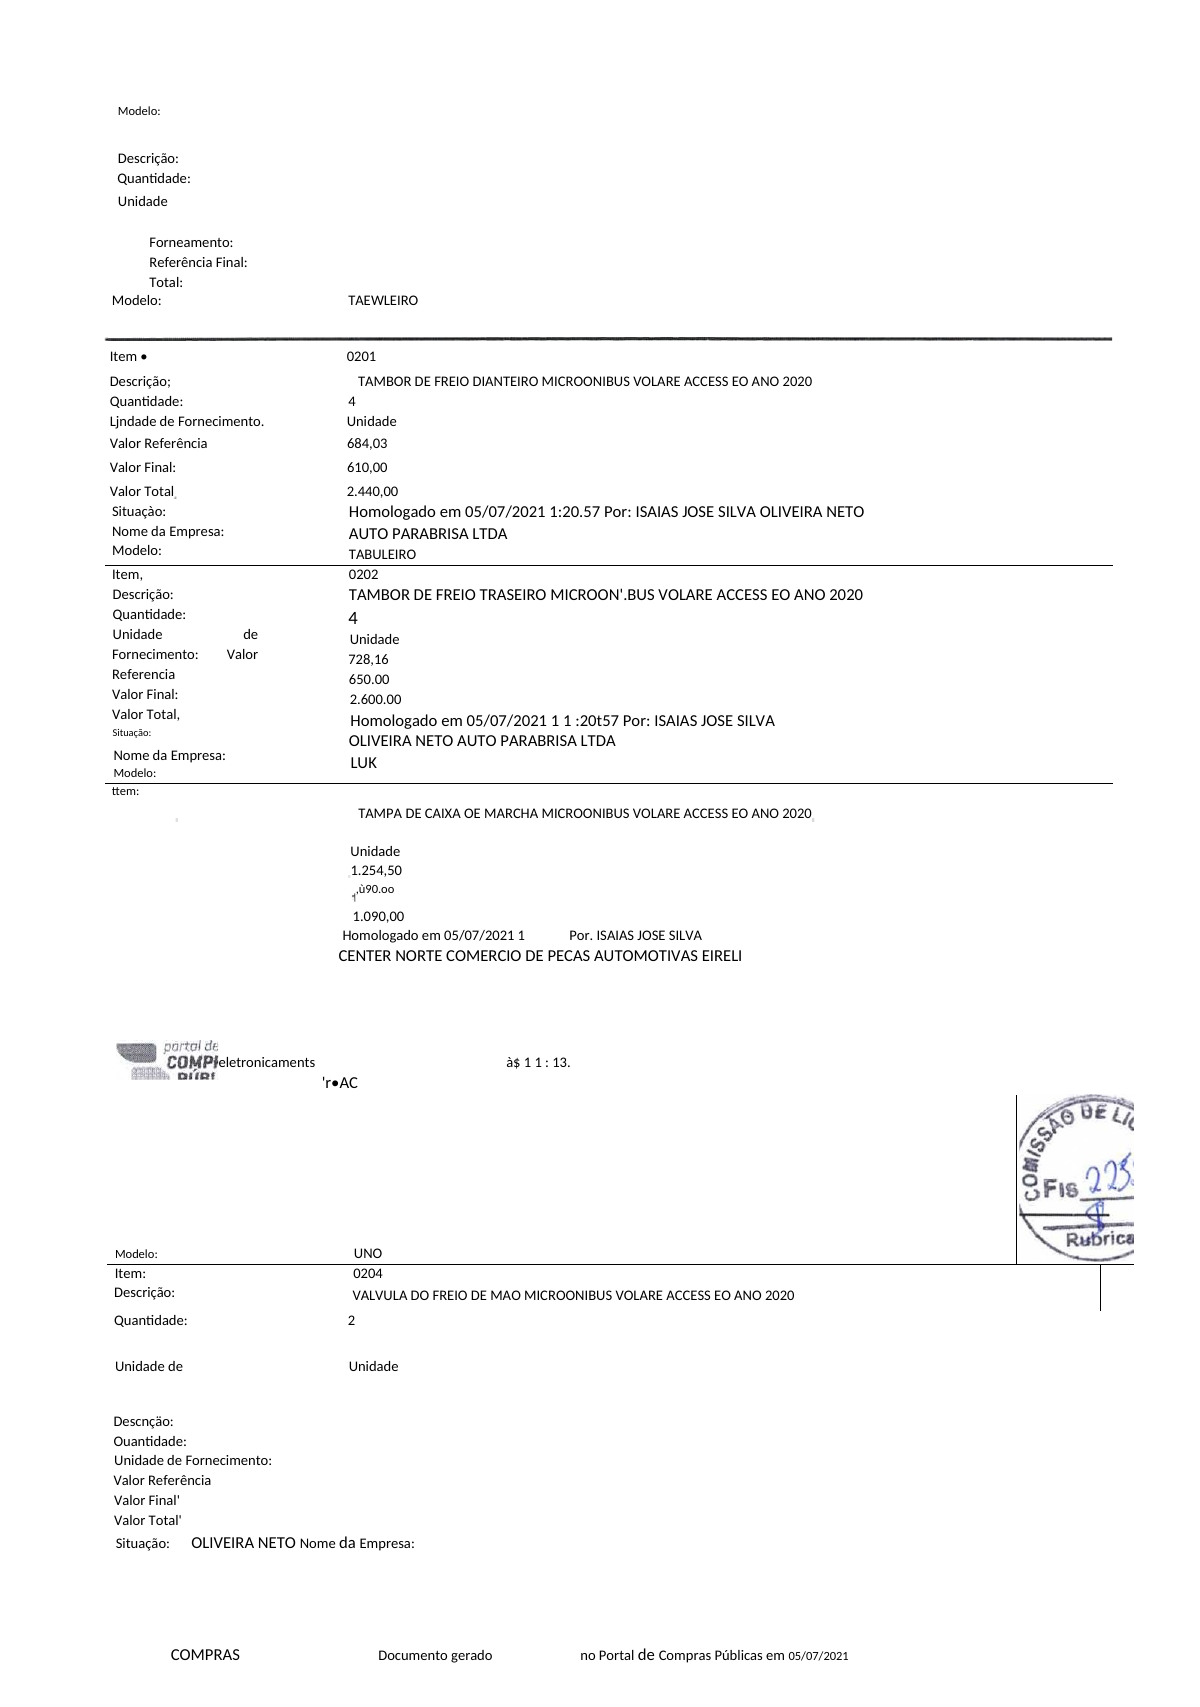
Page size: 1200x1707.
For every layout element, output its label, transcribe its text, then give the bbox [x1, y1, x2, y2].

text Homologado em 05/07/2021 1 Por. ISAIAS JOSE SILVA [109, 926, 925, 944]
table_cell Item, Descrição: Quantidade: Unidade de Fornecimento: Valor Referencia Valor Final: Valor Total, Situação: Nome da Empresa: Modelo: [105, 566, 348, 782]
table_cell [1100, 1311, 1134, 1357]
table_cell [107, 1311, 113, 1357]
table_header UNO [351, 1095, 1016, 1264]
table_cell [1016, 1265, 1072, 1311]
table_cell Modelo: [111, 291, 346, 337]
text Descrição; TAMBOR DE FREIO DIANTEIRO MICROONIBUS VOLARE ACCESS EO ANO 2020 [109, 372, 925, 390]
table_cell TAEWLEIRO [346, 291, 562, 337]
table_cell [563, 1311, 801, 1357]
text Quantidade: 4 [109, 392, 925, 410]
table_cell 0204 VALVULA DO FREIO DE MAO MICROONIBUS VOLARE ACCESS EO ANO 2020 [351, 1265, 1016, 1311]
text Ljndade de Fornecimento. Unidade [109, 412, 925, 430]
table_cell [563, 1357, 801, 1404]
table_header Modelo: [107, 1095, 351, 1264]
table_cell [1072, 1311, 1100, 1357]
text Valor Referência 684,03 [109, 435, 925, 452]
text ttem: [112, 784, 925, 798]
table_cell [801, 1357, 1016, 1404]
text ,ù90.oo [352, 881, 925, 902]
text eletronicaments à$ 1 1 : 13. [219, 1053, 925, 1071]
text TAMPA DE CAIXA OE MARCHA MICROONIBUS VOLARE ACCESS EO ANO 2020 [109, 804, 925, 822]
text 'r•AC [213, 1073, 925, 1093]
text Valor Final: 610,00 [109, 458, 925, 476]
table_cell Unidade [346, 1357, 562, 1404]
text 1.254,50 [348, 861, 925, 879]
table_header Situaçào: Nome da Empresa: Modelo: [105, 502, 348, 565]
table_cell [563, 291, 803, 337]
table_cell 0202 TAMBOR DE FREIO TRASEIRO MICROON'.BUS VOLARE ACCESS EO ANO 2020 4 Unidade 728,16 650.00 2.600.00 Homologado em 05/07/2021 1 1 :20t57 Por: ISAIAS JOSE SILVA OLIVEIRA NETO AUTO PARABRISA LTDA LUK [348, 566, 1113, 782]
table_cell Item: Descrição: [107, 1265, 351, 1311]
table_cell [1100, 1357, 1134, 1404]
table_cell [1016, 1311, 1072, 1357]
table_cell [1101, 1265, 1134, 1311]
text Item • 0201 [109, 347, 925, 365]
table_header Homologado em 05/07/2021 1:20.57 Por: ISAIAS JOSE SILVA OLIVEIRA NETO AUTO PARABRISA LTDA TABULEIRO [348, 502, 1113, 565]
text CENTER NORTE COMERCIO DE PECAS AUTOMOTIVAS EIRELI [156, 946, 925, 966]
table_cell [1072, 1265, 1100, 1311]
table_cell [801, 1311, 1016, 1357]
text 1.090,00 [352, 907, 925, 925]
text Valor Total 2.440,00 [109, 482, 925, 500]
table_cell Quantidade: [113, 1311, 346, 1357]
table_cell [1072, 1357, 1100, 1404]
table_cell [1016, 1357, 1072, 1404]
text Unidade [350, 842, 925, 859]
table_cell Unidade de [113, 1357, 346, 1404]
table_cell [107, 1357, 113, 1404]
table_cell 2 [346, 1311, 562, 1357]
